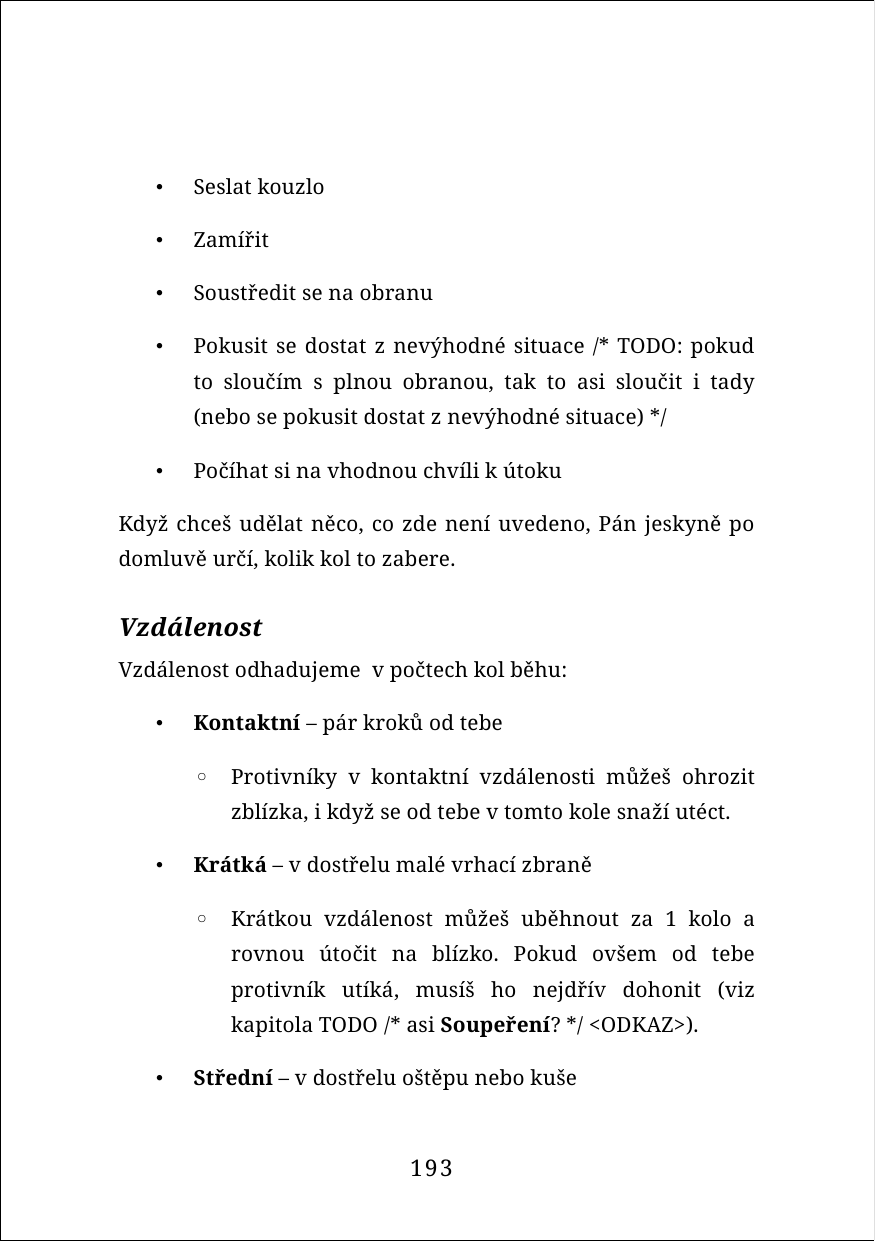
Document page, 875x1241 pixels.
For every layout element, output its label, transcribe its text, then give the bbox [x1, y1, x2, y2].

subtitle Vzdálenost [118, 609, 756, 643]
list Pokusit se dostat z nevýhodné situace /* TODO: pokud to sloučím s plnou obranou, tak to asi sloučit i tady (nebo se pokusit dostat z nevýhodné situace) */ [156, 331, 756, 431]
list Krátká – v dostřelu malé vrhací zbraně [156, 851, 756, 879]
list Seslat kouzlo [156, 172, 756, 200]
list Protivníky v kontaktní vzdálenosti můžeš ohrozit zblízka, i když se od tebe v tomto kole snaží utéct. [193, 762, 756, 826]
list Počíhat si na vhodnou chvíli k útoku [156, 456, 756, 484]
text Vzdálenost odhadujeme v počtech kol běhu: [118, 655, 756, 684]
text Když chceš udělat něco, co zde není uvedeno, Pán jeskyně po domluvě určí, kolik kol to zabere. [118, 509, 756, 573]
list Střední – v dostřelu oštěpu nebo kuše [156, 1063, 756, 1092]
list Zamířit [156, 225, 756, 253]
list Kontaktní – pár kroků od tebe [156, 708, 756, 737]
list Soustředit se na obranu [156, 278, 756, 307]
list Krátkou vzdálenost můžeš uběhnout za 1 kolo a rovnou útočit na blízko. Pokud ovšem od tebe protivník utíká, musíš ho nejdřív dohonit (viz kapitola TODO /* asi Soupeření? */ <ODKAZ>). [193, 904, 756, 1039]
